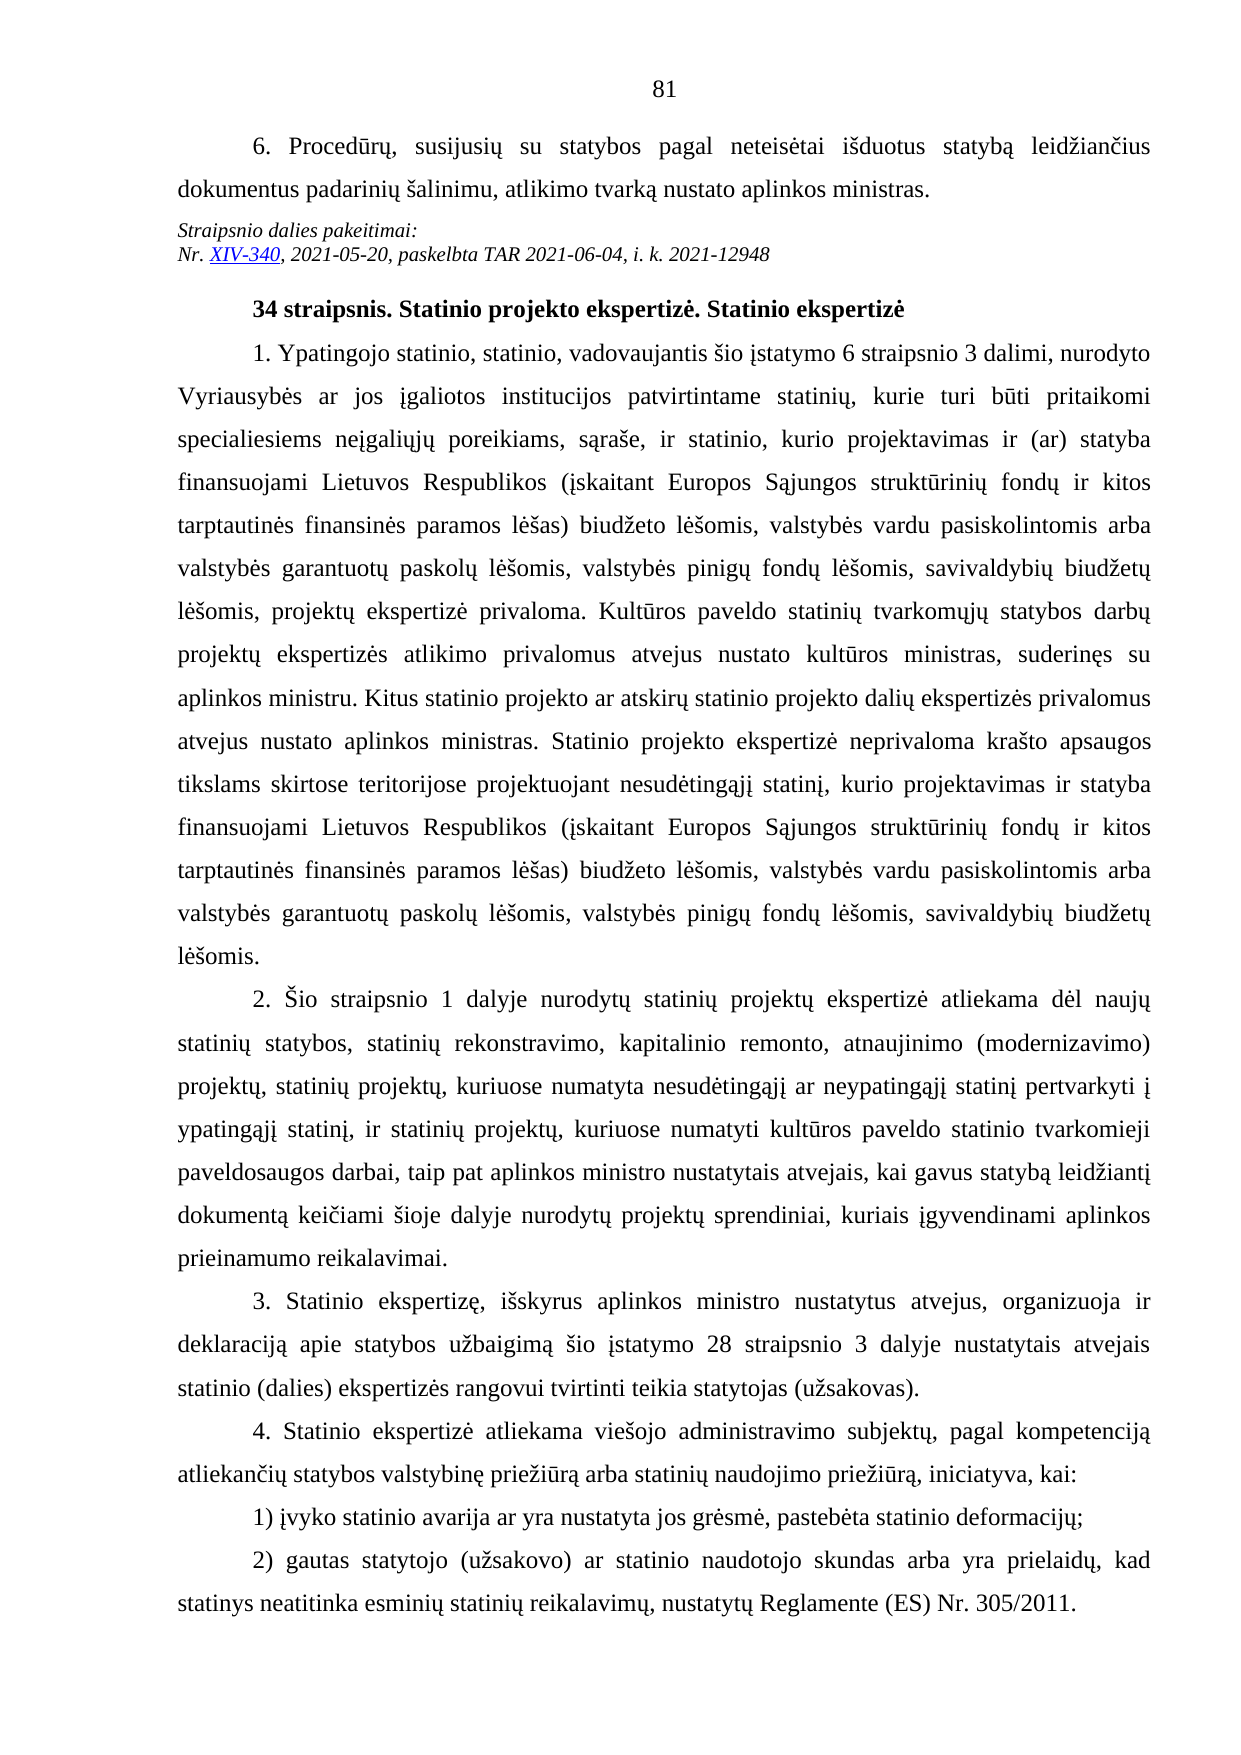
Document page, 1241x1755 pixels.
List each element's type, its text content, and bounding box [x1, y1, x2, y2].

text 4. Statinio ekspertizė atliekama viešojo administravimo subjektų, pagal kompetenciją atliekančių statybos valstybinę priežiūrą arba statinių naudojimo priežiūrą, iniciatyva, kai: [177, 1416, 1152, 1488]
text 6. Procedūrų, susijusių su statybos pagal neteisėtai išduotus statybą leidžiančius dokumentus padarinių šalinimu, atlikimo tvarką nustato aplinkos ministras. [177, 131, 1152, 203]
text 3. Statinio ekspertizę, išskyrus aplinkos ministro nustatytus atvejus, organizuoja ir deklaraciją apie statybos užbaigimą šio įstatymo 28 straipsnio 3 dalyje nustatytais atvejais statinio (dalies) ekspertizės rangovui tvirtinti teikia statytojas (užsakovas). [177, 1286, 1152, 1401]
text 34 straipsnis. Statinio projekto ekspertizė. Statinio ekspertizė [177, 294, 1152, 323]
text Nr. XIV-340, 2021-05-20, paskelbta TAR 2021-06-04, i. k. 2021-12948 [177, 242, 1152, 266]
text 1) įvyko statinio avarija ar yra nustatyta jos grėsmė, pastebėta statinio deformacijų; [177, 1502, 1152, 1531]
text 2) gautas statytojo (užsakovo) ar statinio naudotojo skundas arba yra prielaidų, kad statinys neatitinka esminių statinių reikalavimų, nustatytų Reglamente (ES) Nr. 305/2011. [177, 1545, 1152, 1617]
text 1. Ypatingojo statinio, statinio, vadovaujantis šio įstatymo 6 straipsnio 3 dalimi, nurodyto Vyriausybės ar jos įgaliotos institucijos patvirtintame statinių, kurie turi būti pritaikomi specialiesiems neįgaliųjų poreikiams, sąraše, ir statinio, kurio projektavimas ir (ar) statyba finansuojami Lietuvos Respublikos (įskaitant Europos Sąjungos struktūrinių fondų ir kitos tarptautinės finansinės paramos lėšas) biudžeto lėšomis, valstybės vardu pasiskolintomis arba valstybės garantuotų paskolų lėšomis, valstybės pinigų fondų lėšomis, savivaldybių biudžetų lėšomis, projektų ekspertizė privaloma. Kultūros paveldo statinių tvarkomųjų statybos darbų projektų ekspertizės atlikimo privalomus atvejus nustato kultūros ministras, suderinęs su aplinkos ministru. Kitus statinio projekto ar atskirų statinio projekto dalių ekspertizės privalomus atvejus nustato aplinkos ministras. Statinio projekto ekspertizė neprivaloma krašto apsaugos tikslams skirtose teritorijose projektuojant nesudėtingąjį statinį, kurio projektavimas ir statyba finansuojami Lietuvos Respublikos (įskaitant Europos Sąjungos struktūrinių fondų ir kitos tarptautinės finansinės paramos lėšas) biudžeto lėšomis, valstybės vardu pasiskolintomis arba valstybės garantuotų paskolų lėšomis, valstybės pinigų fondų lėšomis, savivaldybių biudžetų lėšomis. [177, 338, 1152, 970]
text Straipsnio dalies pakeitimai: [177, 218, 1152, 242]
text 2. Šio straipsnio 1 dalyje nurodytų statinių projektų ekspertizė atliekama dėl naujų statinių statybos, statinių rekonstravimo, kapitalinio remonto, atnaujinimo (modernizavimo) projektų, statinių projektų, kuriuose numatyta nesudėtingąjį ar neypatingąjį statinį pertvarkyti į ypatingąjį statinį, ir statinių projektų, kuriuose numatyti kultūros paveldo statinio tvarkomieji paveldosaugos darbai, taip pat aplinkos ministro nustatytais atvejais, kai gavus statybą leidžiantį dokumentą keičiami šioje dalyje nurodytų projektų sprendiniai, kuriais įgyvendinami aplinkos prieinamumo reikalavimai. [177, 984, 1152, 1272]
